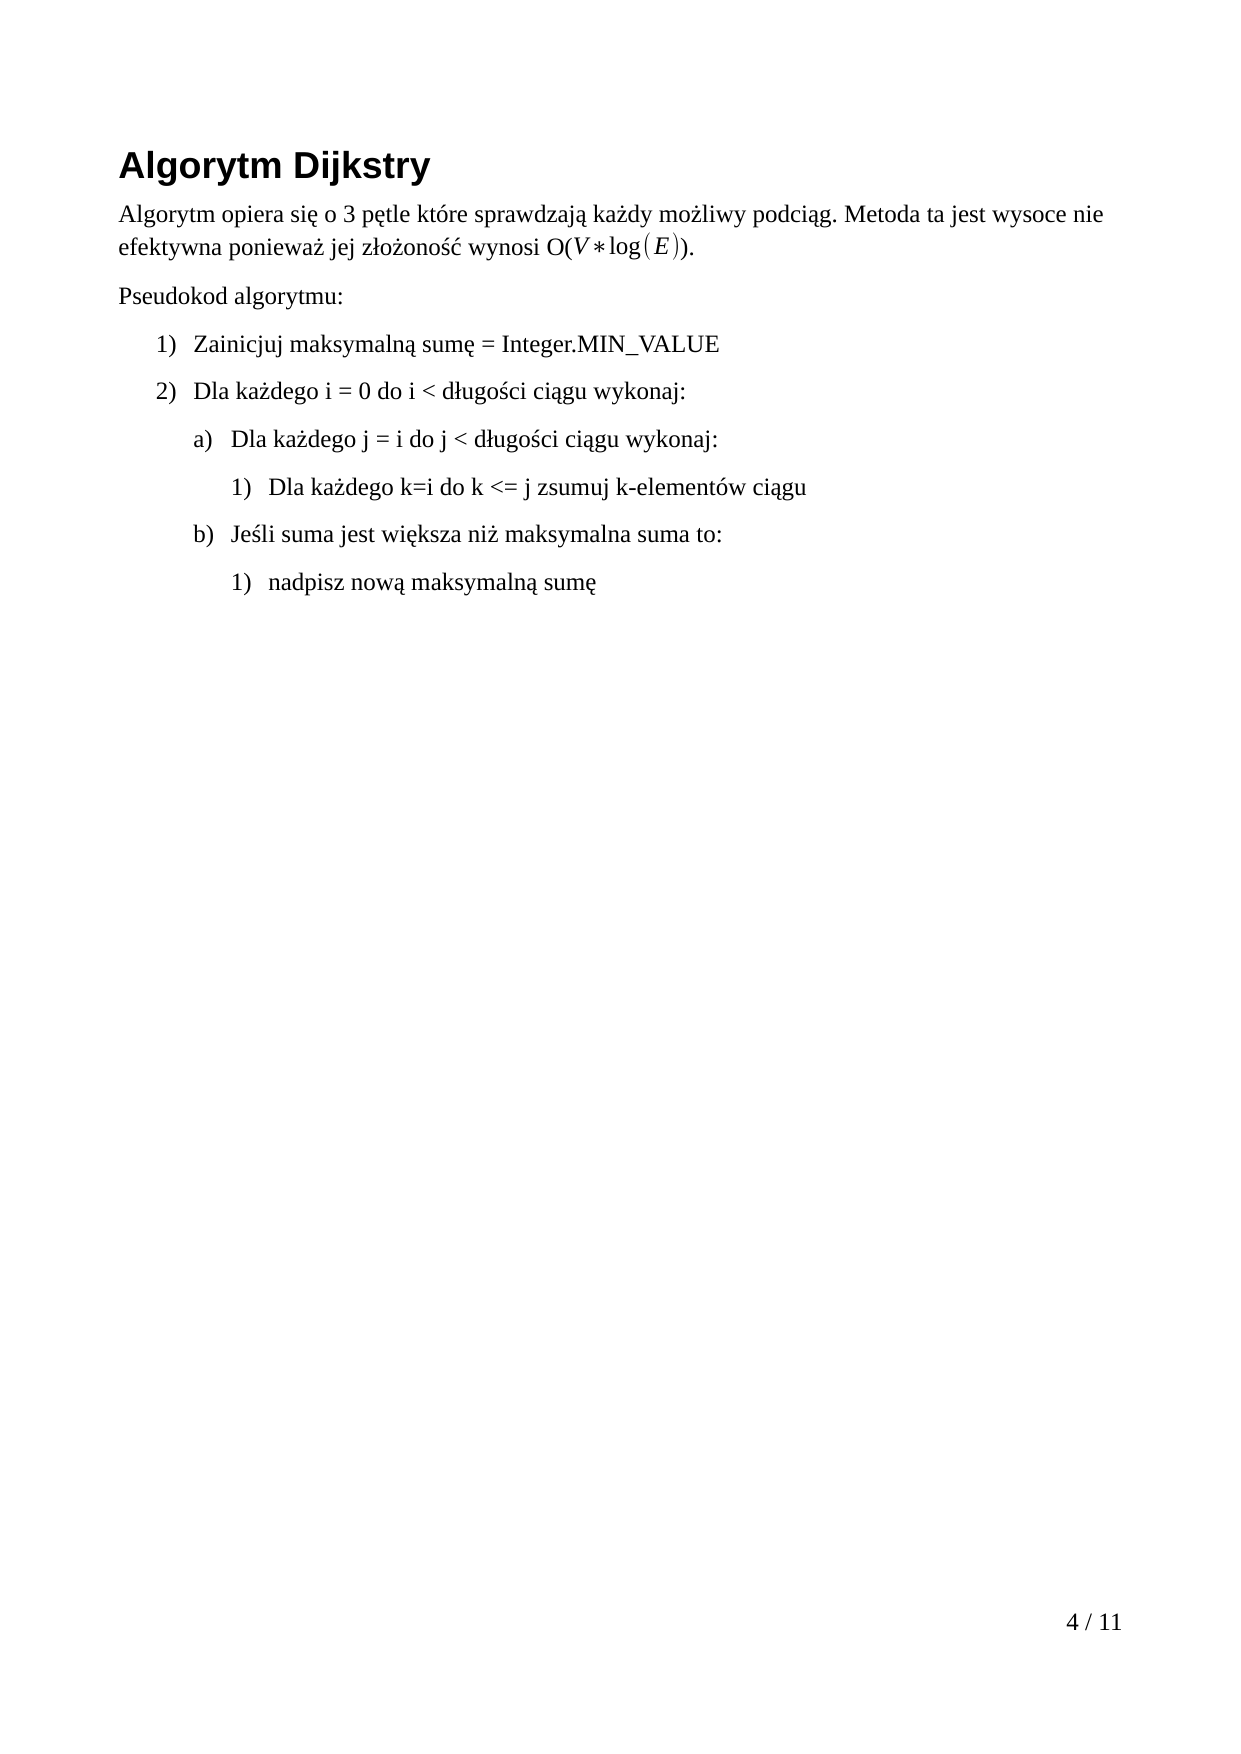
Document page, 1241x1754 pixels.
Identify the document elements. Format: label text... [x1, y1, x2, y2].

list Zainicjuj maksymalną sumę = Integer.MIN_VALUE [156, 329, 1122, 358]
list Dla każdego k=i do k <= j zsumuj k-elementów ciągu [231, 472, 1122, 500]
text Pseudokod algorytmu: [118, 281, 1122, 310]
list Dla każdego i = 0 do i < długości ciągu wykonaj: [156, 376, 1122, 405]
subtitle Algorytm Dijkstry [118, 143, 1122, 186]
text Algorytm opiera się o 3 pętle które sprawdzają każdy możliwy podciąg. Metoda ta jest wysoce nie efektywna ponieważ jej złożoność wynosi O(). [118, 199, 1122, 262]
list nadpisz nową maksymalną sumę [231, 567, 1122, 596]
list Jeśli suma jest większa niż maksymalna suma to: [193, 519, 1122, 548]
list Dla każdego j = i do j < długości ciągu wykonaj: [193, 424, 1122, 453]
